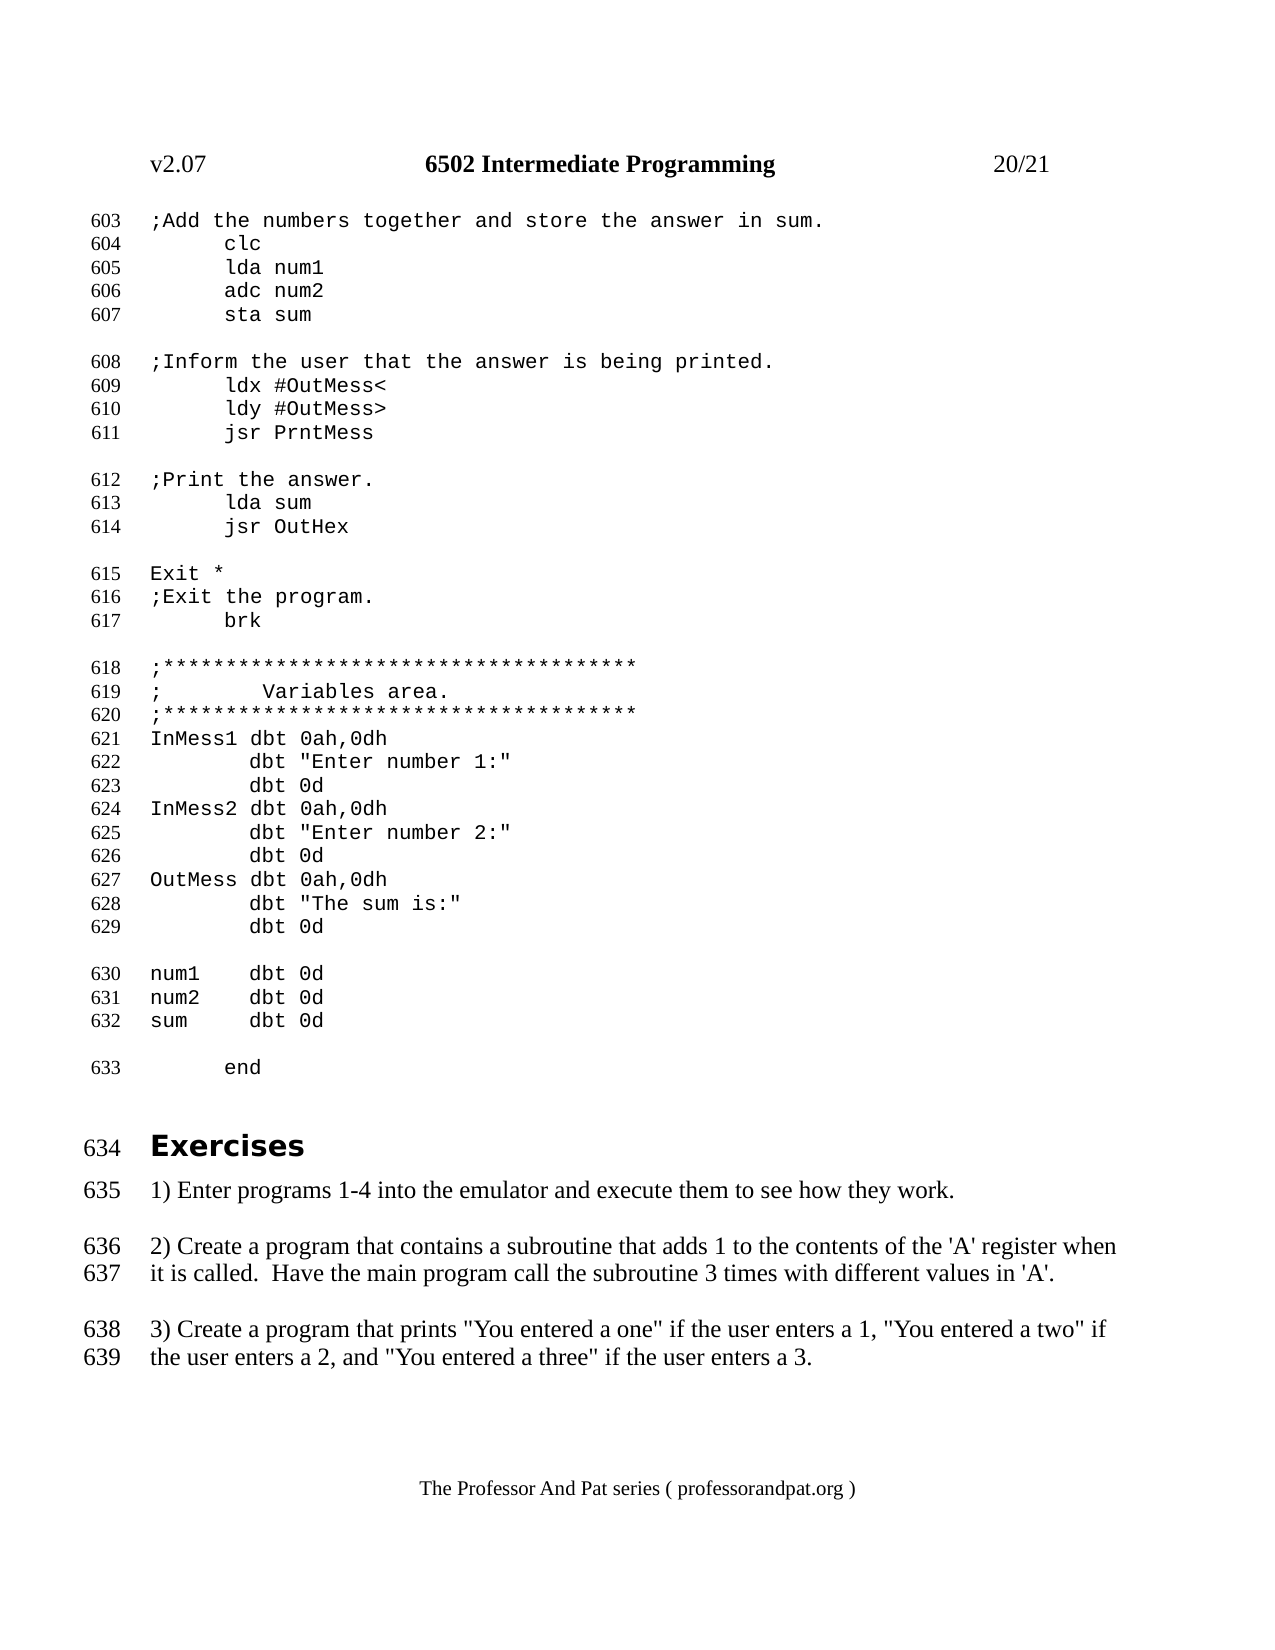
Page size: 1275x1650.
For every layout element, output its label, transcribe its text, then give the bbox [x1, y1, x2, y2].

text ldx #OutMess< [150, 375, 1125, 398]
text OutMess dbt 0ah,0dh [150, 869, 1125, 893]
text ldy #OutMess> [150, 398, 1125, 422]
text ;Exit the program. [150, 587, 1125, 610]
text jsr PrntMess [150, 422, 1125, 445]
text InMess2 dbt 0ah,0dh [150, 798, 1125, 822]
text ;Add the numbers together and store the answer in sum. [150, 210, 1125, 233]
text dbt "Enter number 1:" [150, 751, 1125, 775]
text ; Variables area. [150, 681, 1125, 704]
text dbt 0d [150, 916, 1125, 940]
text dbt 0d [150, 775, 1125, 798]
text 1) Enter programs 1-4 into the emulator and execute them to see how they work. [150, 1176, 1125, 1204]
text dbt "The sum is:" [150, 893, 1125, 916]
text num2 dbt 0d [150, 987, 1125, 1010]
text sum dbt 0d [150, 1010, 1125, 1034]
text InMess1 dbt 0ah,0dh [150, 728, 1125, 751]
text clc [150, 233, 1125, 257]
text ;Print the answer. [150, 469, 1125, 492]
text adc num2 [150, 281, 1125, 304]
text Exit * [150, 563, 1125, 587]
text dbt 0d [150, 846, 1125, 869]
text ;************************************** [150, 657, 1125, 681]
subtitle Exercises [150, 1129, 1125, 1164]
text num1 dbt 0d [150, 963, 1125, 987]
text jsr OutHex [150, 516, 1125, 539]
text lda sum [150, 492, 1125, 516]
text sta sum [150, 304, 1125, 328]
text lda num1 [150, 257, 1125, 281]
text ;************************************** [150, 704, 1125, 728]
text end [150, 1057, 1125, 1081]
text ;Inform the user that the answer is being printed. [150, 351, 1125, 375]
text 3) Create a program that prints "You entered a one" if the user enters a 1, "You entered a two" if the user enters a 2, and "You entered a three" if the user enters a 3. [150, 1315, 1125, 1370]
text 2) Create a program that contains a subroutine that adds 1 to the contents of the 'A' register when it is called. Have the main program call the subroutine 3 times with different values in 'A'. [150, 1232, 1125, 1287]
text dbt "Enter number 2:" [150, 822, 1125, 846]
text brk [150, 610, 1125, 634]
